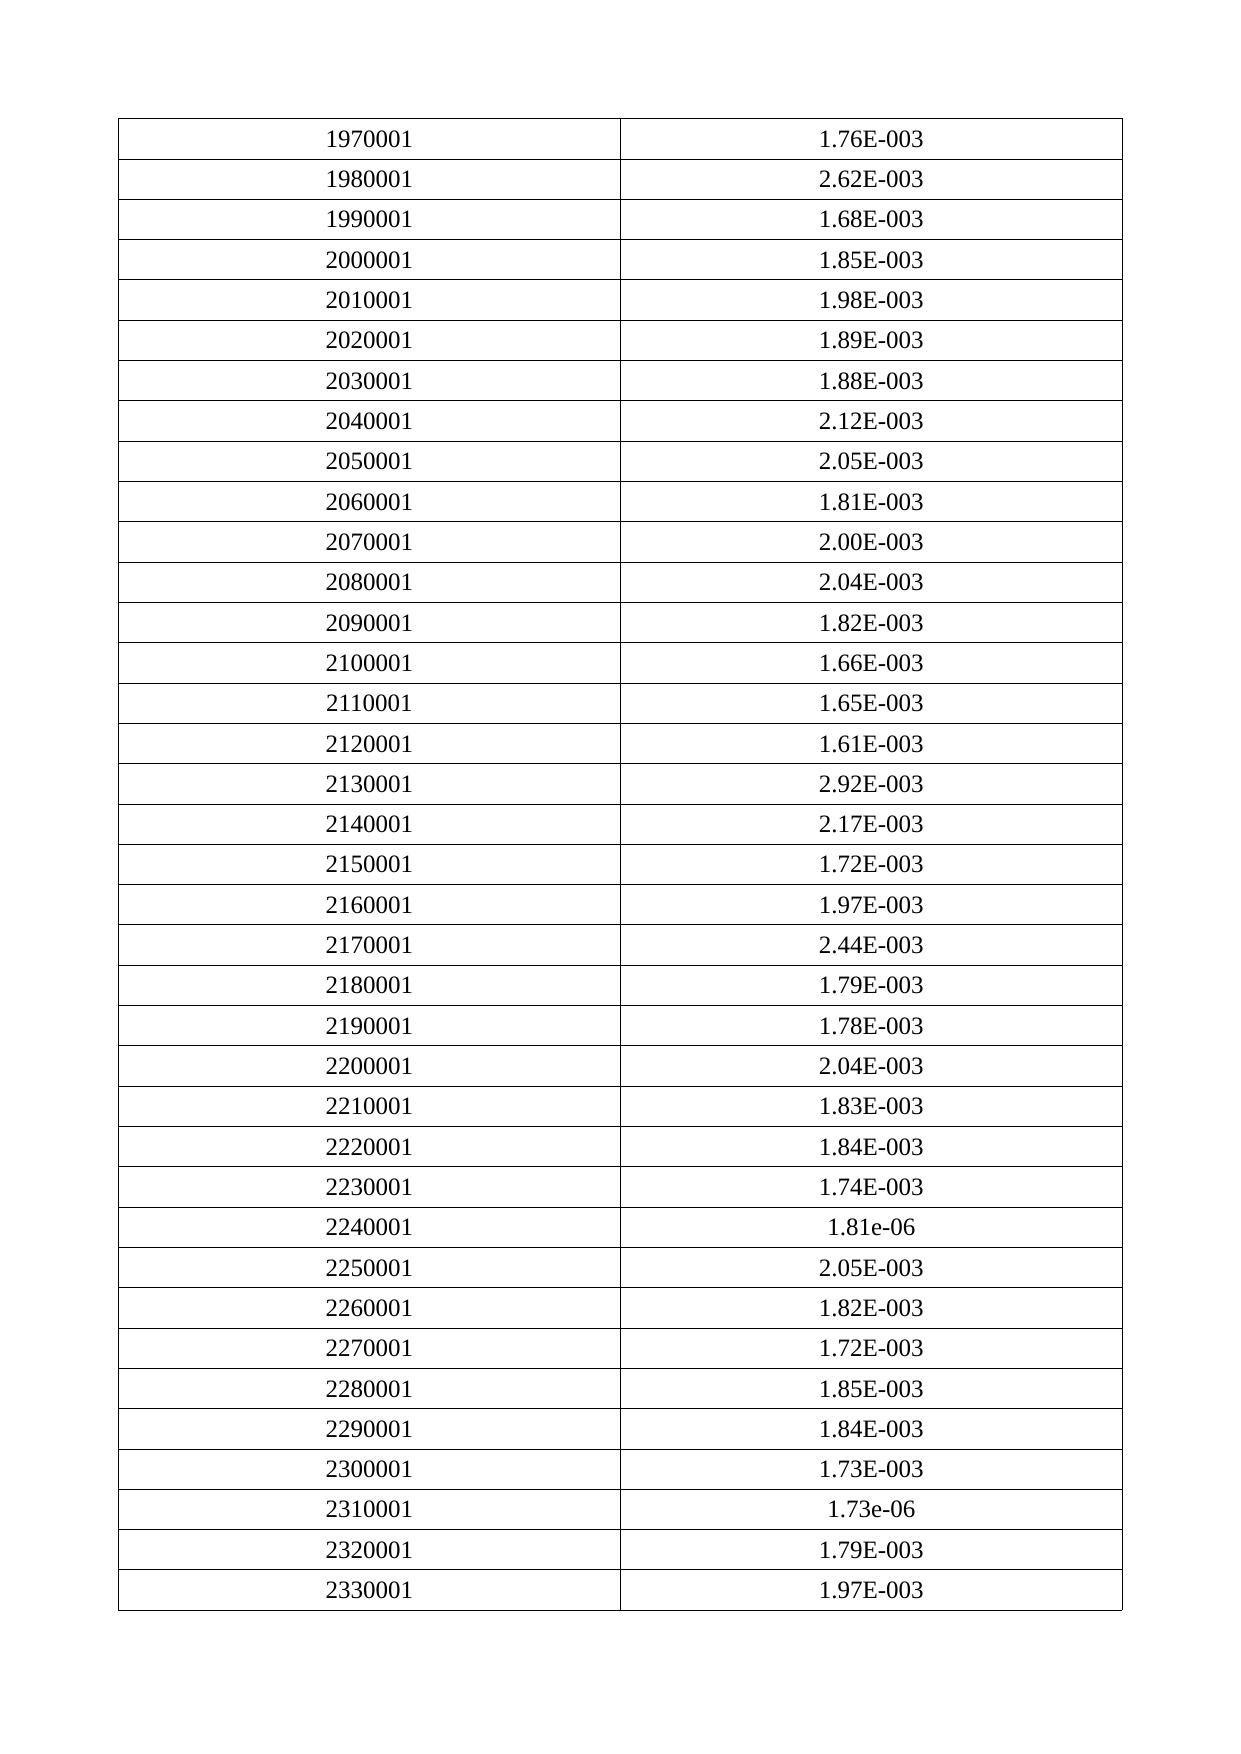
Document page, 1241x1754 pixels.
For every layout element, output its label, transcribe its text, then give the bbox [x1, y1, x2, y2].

table_cell 1,88E-003 [621, 361, 1122, 400]
table_cell 2,17E-003 [621, 805, 1122, 844]
table_cell 2,62E-003 [621, 160, 1122, 199]
table_cell 2030001 [119, 361, 620, 400]
table_cell 1,81E-003 [621, 482, 1122, 521]
table_cell 2300001 [119, 1450, 620, 1489]
table_cell 2010001 [119, 280, 620, 320]
table_cell 1.81e-06 [621, 1208, 1122, 1247]
table_cell 1,65E-003 [621, 684, 1122, 723]
table_cell 2180001 [119, 966, 620, 1005]
table_cell 1,83E-003 [621, 1087, 1122, 1126]
table_cell 2190001 [119, 1006, 620, 1045]
table_cell 2160001 [119, 885, 620, 924]
table_cell 1,79E-003 [621, 1530, 1122, 1569]
table_cell 2000001 [119, 240, 620, 279]
table_cell 2140001 [119, 805, 620, 844]
table_cell 1.73e-06 [621, 1490, 1122, 1529]
table_cell 2,04E-003 [621, 563, 1122, 602]
table_cell 2,00E-003 [621, 522, 1122, 562]
table_cell 2080001 [119, 563, 620, 602]
table_cell 2,92E-003 [621, 764, 1122, 803]
table_cell 1,72E-003 [621, 845, 1122, 884]
table_cell 1,97E-003 [621, 1570, 1122, 1610]
table_cell 2240001 [119, 1208, 620, 1247]
table_cell 2220001 [119, 1127, 620, 1166]
table_cell 2090001 [119, 603, 620, 642]
table_cell 1970001 [119, 119, 620, 158]
table_cell 2150001 [119, 845, 620, 884]
table_cell 1980001 [119, 160, 620, 199]
table_cell 1,82E-003 [621, 1288, 1122, 1327]
table_cell 2,05E-003 [621, 442, 1122, 481]
table_cell 2050001 [119, 442, 620, 481]
table_cell 2,44E-003 [621, 925, 1122, 965]
table_cell 2260001 [119, 1288, 620, 1327]
table_cell 1,97E-003 [621, 885, 1122, 924]
table_cell 1,74E-003 [621, 1167, 1122, 1207]
table_cell 2020001 [119, 321, 620, 360]
table_cell 2330001 [119, 1570, 620, 1610]
table_cell 2320001 [119, 1530, 620, 1569]
table_cell 2,12E-003 [621, 401, 1122, 441]
table_cell 1,85E-003 [621, 240, 1122, 279]
table_cell 2130001 [119, 764, 620, 803]
table_cell 1,82E-003 [621, 603, 1122, 642]
table_cell 1,85E-003 [621, 1369, 1122, 1408]
table_cell 1,72E-003 [621, 1329, 1122, 1368]
table_cell 2100001 [119, 643, 620, 682]
table_cell 1,84E-003 [621, 1127, 1122, 1166]
table_cell 2280001 [119, 1369, 620, 1408]
table_cell 2060001 [119, 482, 620, 521]
table_cell 1,66E-003 [621, 643, 1122, 682]
table_cell 2170001 [119, 925, 620, 965]
table_cell 1990001 [119, 200, 620, 239]
table_cell 2310001 [119, 1490, 620, 1529]
table_cell 2070001 [119, 522, 620, 562]
table_cell 1,61E-003 [621, 724, 1122, 763]
table_cell 2040001 [119, 401, 620, 441]
table_cell 2200001 [119, 1046, 620, 1086]
table_cell 1,89E-003 [621, 321, 1122, 360]
table_cell 1,78E-003 [621, 1006, 1122, 1045]
table_cell 1,84E-003 [621, 1409, 1122, 1448]
table_cell 2270001 [119, 1329, 620, 1368]
table_cell 2290001 [119, 1409, 620, 1448]
table_cell 1,76E-003 [621, 119, 1122, 158]
table_cell 2110001 [119, 684, 620, 723]
table_cell 1,73E-003 [621, 1450, 1122, 1489]
table_cell 2,05E-003 [621, 1248, 1122, 1287]
table_cell 1,68E-003 [621, 200, 1122, 239]
table_cell 1,79E-003 [621, 966, 1122, 1005]
table_cell 2120001 [119, 724, 620, 763]
table_cell 2210001 [119, 1087, 620, 1126]
table_cell 2,04E-003 [621, 1046, 1122, 1086]
table_cell 2230001 [119, 1167, 620, 1207]
table_cell 2250001 [119, 1248, 620, 1287]
table_cell 1,98E-003 [621, 280, 1122, 320]
